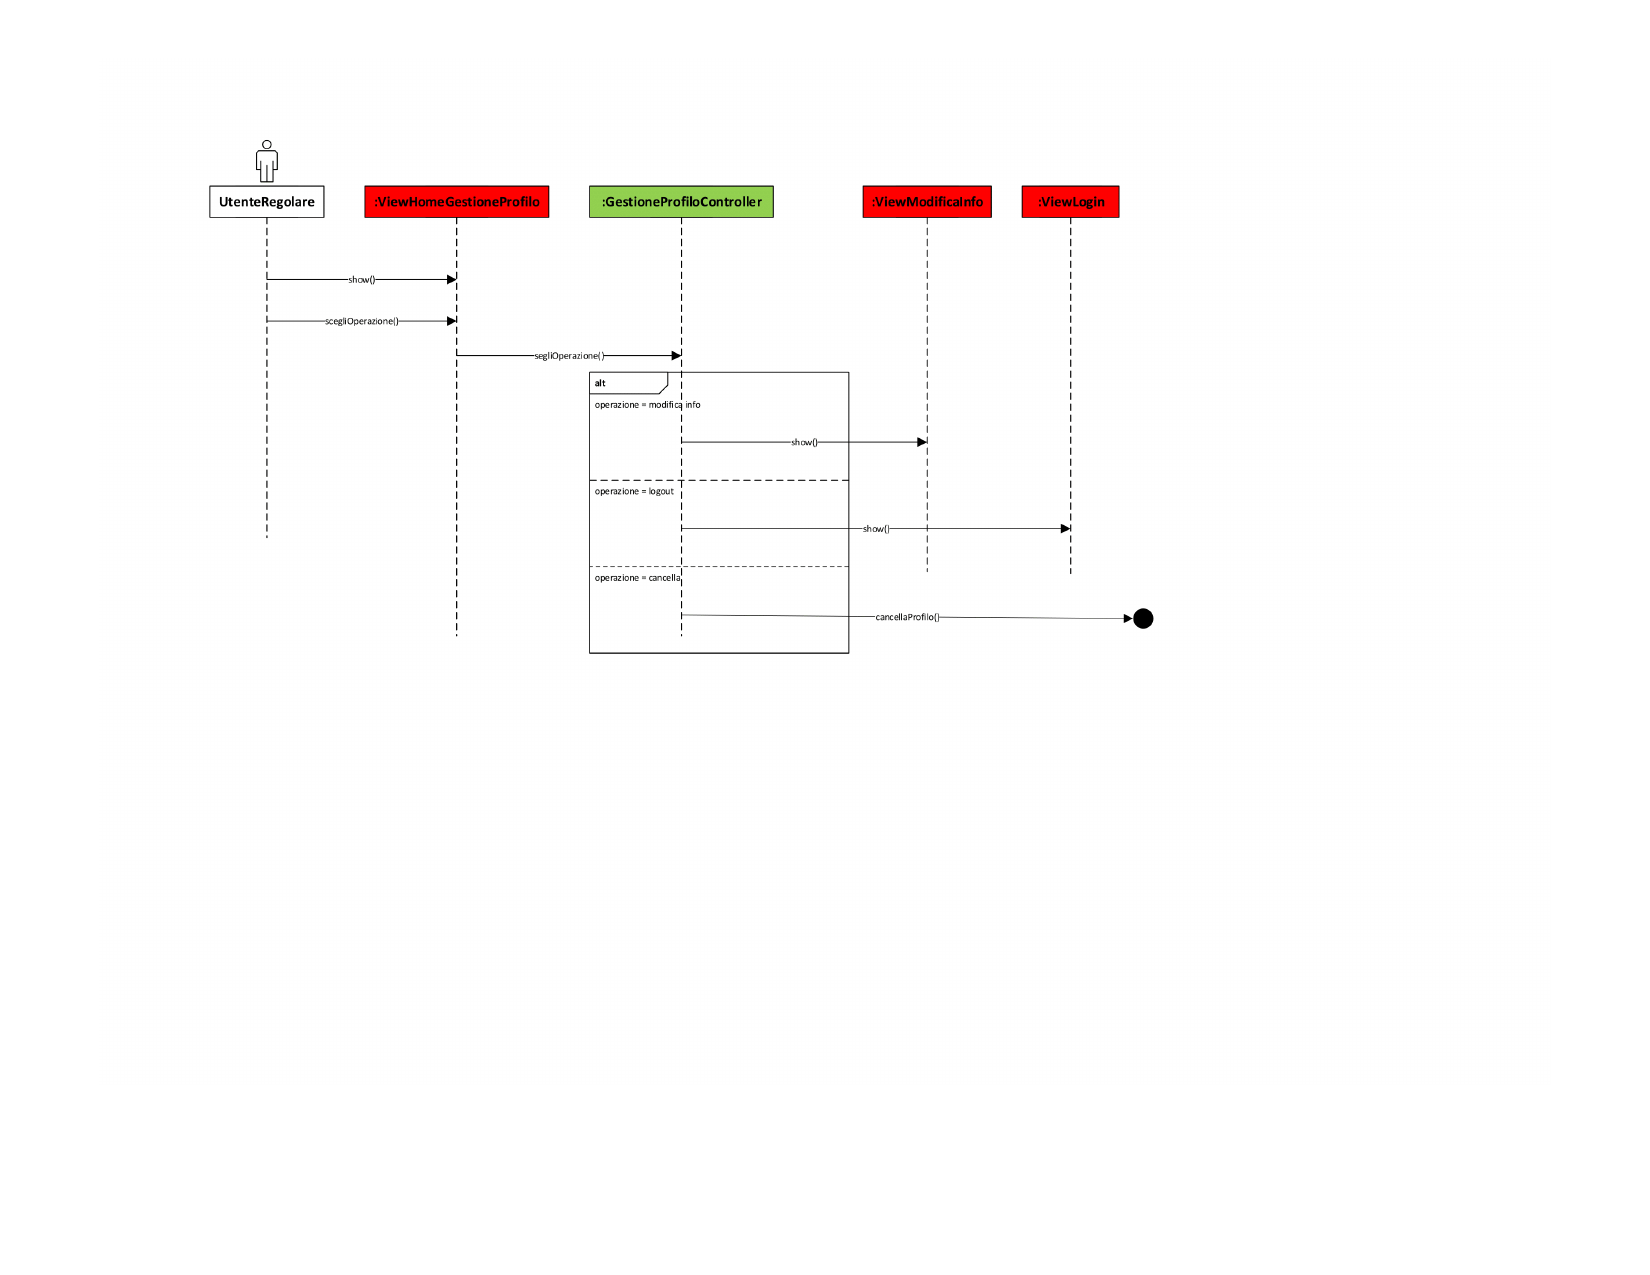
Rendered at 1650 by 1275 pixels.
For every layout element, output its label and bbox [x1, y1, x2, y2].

picture [99, 58, 1551, 1085]
